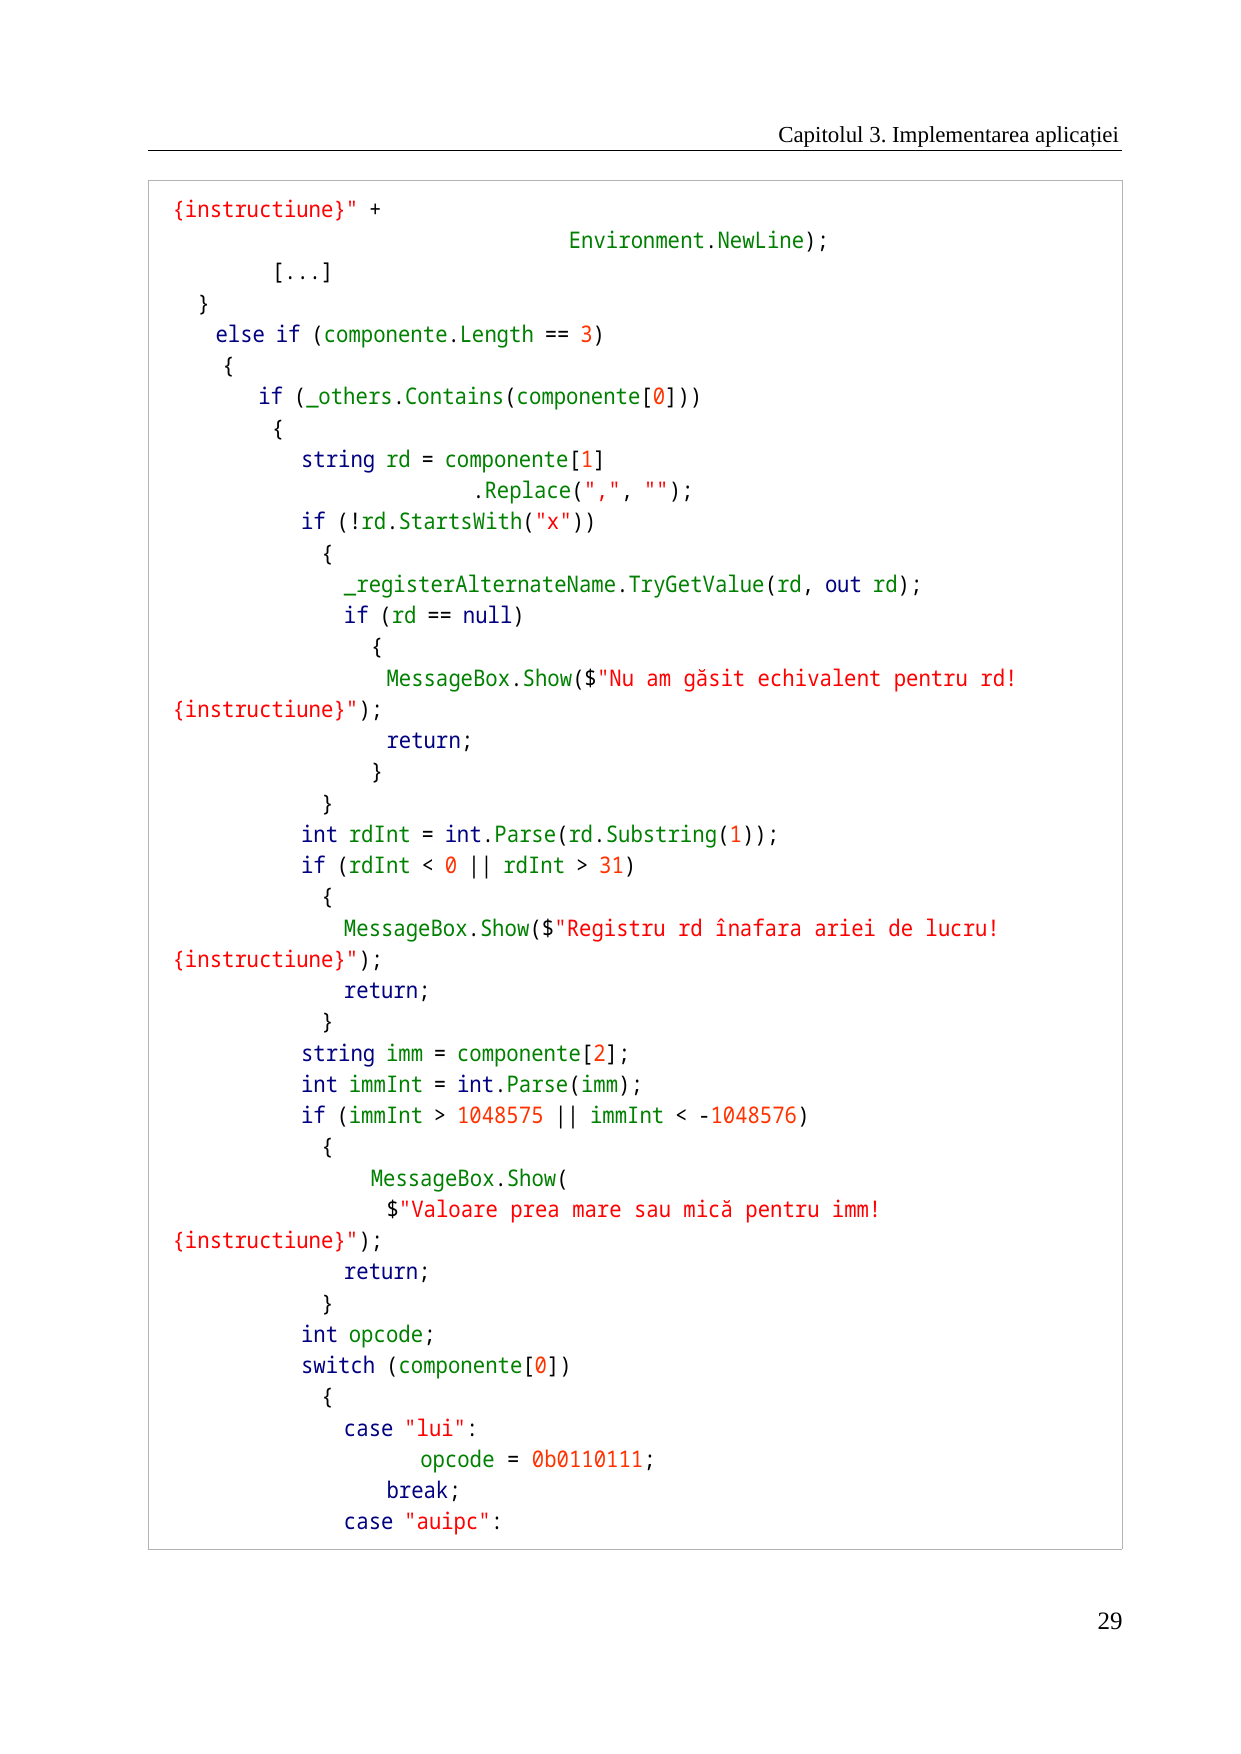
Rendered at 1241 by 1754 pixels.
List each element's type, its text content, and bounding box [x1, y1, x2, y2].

text break; [149, 1461, 1122, 1493]
text else if (componente.Length == 3) [149, 305, 1122, 336]
text if (_others.Contains(componente[0])) [149, 368, 1122, 399]
text switch (componente[0]) [149, 1336, 1122, 1368]
text { [149, 1118, 1122, 1149]
text return; [149, 711, 1122, 743]
text } [149, 993, 1122, 1024]
text MessageBox.Show($"Nu am găsit echivalent pentru rd! {instructiune}"); [149, 649, 1122, 711]
text } [149, 774, 1122, 805]
text {instructiune}" + [149, 181, 1122, 211]
text string imm = componente[2]; [149, 1024, 1122, 1055]
text int opcode; [149, 1305, 1122, 1336]
text if (rd == null) [149, 586, 1122, 618]
text { [149, 868, 1122, 899]
text return; [149, 1243, 1122, 1274]
text case "auipc": [149, 1493, 1122, 1549]
text opcode = 0b0110111; [149, 1430, 1122, 1461]
text int rdInt = int.Parse(rd.Substring(1)); [149, 805, 1122, 836]
text MessageBox.Show( [149, 1149, 1122, 1180]
text } [149, 274, 1122, 305]
text int immInt = int.Parse(imm); [149, 1055, 1122, 1086]
text return; [149, 961, 1122, 993]
text string rd = componente[1] [149, 430, 1122, 461]
text } [149, 743, 1122, 774]
text if (rdInt < 0 || rdInt > 31) [149, 836, 1122, 868]
text $"Valoare prea mare sau mică pentru imm! {instructiune}"); [149, 1180, 1122, 1243]
text { [149, 1368, 1122, 1399]
text [...] [149, 243, 1122, 274]
text _registerAlternateName.TryGetValue(rd, out rd); [149, 555, 1122, 586]
text .Replace(",", ""); [149, 461, 1122, 493]
text { [149, 618, 1122, 649]
text { [149, 336, 1122, 368]
text { [149, 524, 1122, 555]
text if (immInt > 1048575 || immInt < -1048576) [149, 1086, 1122, 1118]
text { [149, 399, 1122, 430]
text case "lui": [149, 1399, 1122, 1430]
text if (!rd.StartsWith("x")) [149, 493, 1122, 524]
text MessageBox.Show($"Registru rd înafara ariei de lucru! {instructiune}"); [149, 899, 1122, 961]
text Environment.NewLine); [149, 211, 1122, 243]
text } [149, 1274, 1122, 1305]
